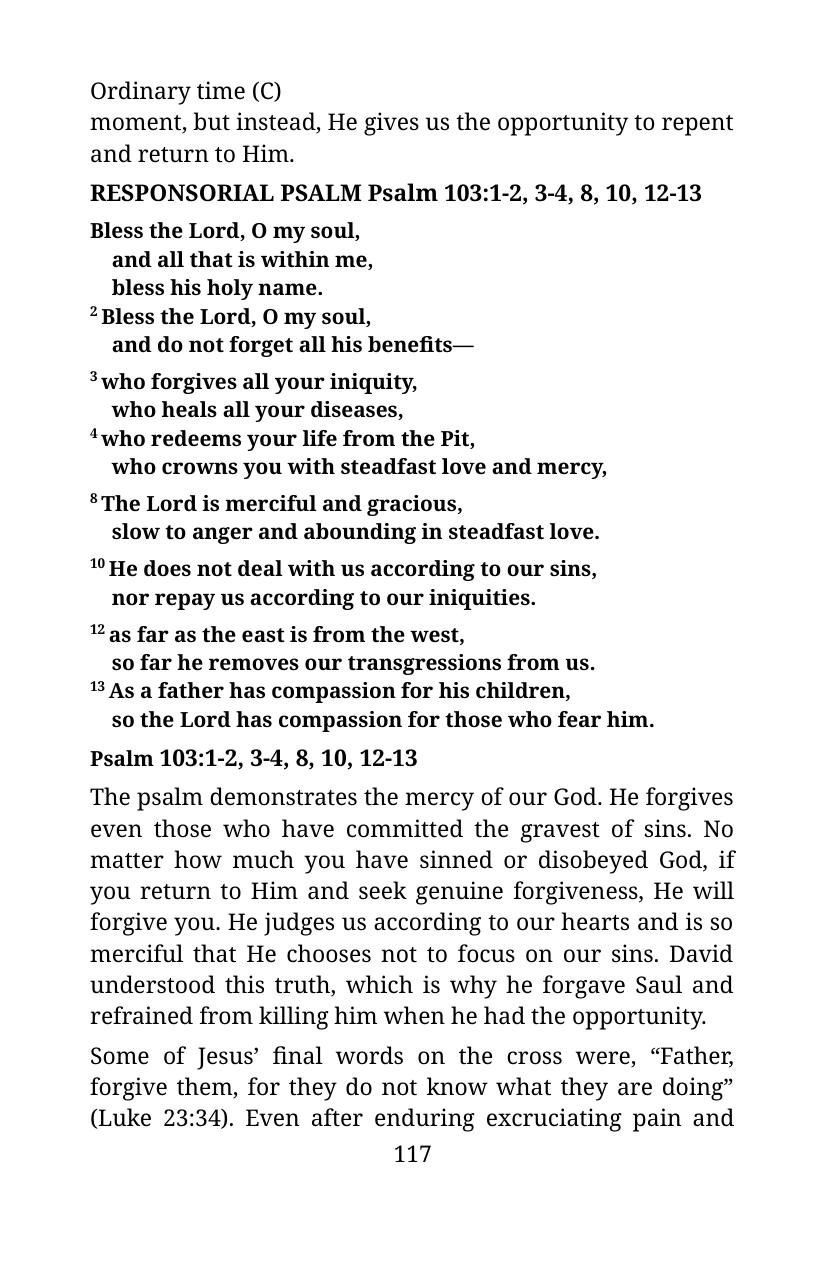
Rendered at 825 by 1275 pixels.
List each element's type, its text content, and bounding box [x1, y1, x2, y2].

text moment, but instead, He gives us the opportunity to repent and return to Him. [90, 106, 735, 169]
text Bless the Lord, O my soul, and all that is within me, bless his holy name. 2 Bless the Lord, O my soul, and do not forget all his benefits— [90, 217, 735, 359]
text 3 who forgives all your iniquity, who heals all your diseases, 4 who redeems your life from the Pit, who crowns you with steadfast love and mercy, [90, 367, 735, 481]
text 8 The Lord is merciful and gracious, slow to anger and abounding in steadfast love. [90, 489, 735, 546]
text The psalm demonstrates the mercy of our God. He forgives even those who have committed the gravest of sins. No matter how much you have sinned or disobeyed God, if you return to Him and seek genuine forgiveness, He will forgive you. He judges us according to our hearts and is so merciful that He chooses not to focus on our sins. David understood this truth, which is why he forgave Saul and refrained from killing him when he had the opportunity. [90, 781, 735, 1031]
text RESPONSORIAL PSALM Psalm 103:1-2, 3-4, 8, 10, 12-13 [90, 177, 735, 208]
text 12 as far as the east is from the west, so far he removes our transgressions from us. 13 As a father has compassion for his children, so the Lord has compassion for those who fear him. [90, 620, 735, 733]
text Psalm 103:1-2, 3-4, 8, 10, 12-13 [90, 742, 735, 773]
text 10 He does not deal with us according to our sins, nor repay us according to our iniquities. [90, 554, 735, 611]
text Some of Jesus’ final words on the cross were, “Father, forgive them, for they do not know what they are doing” (Luke 23:34). Even after enduring excruciating pain and [90, 1040, 735, 1133]
